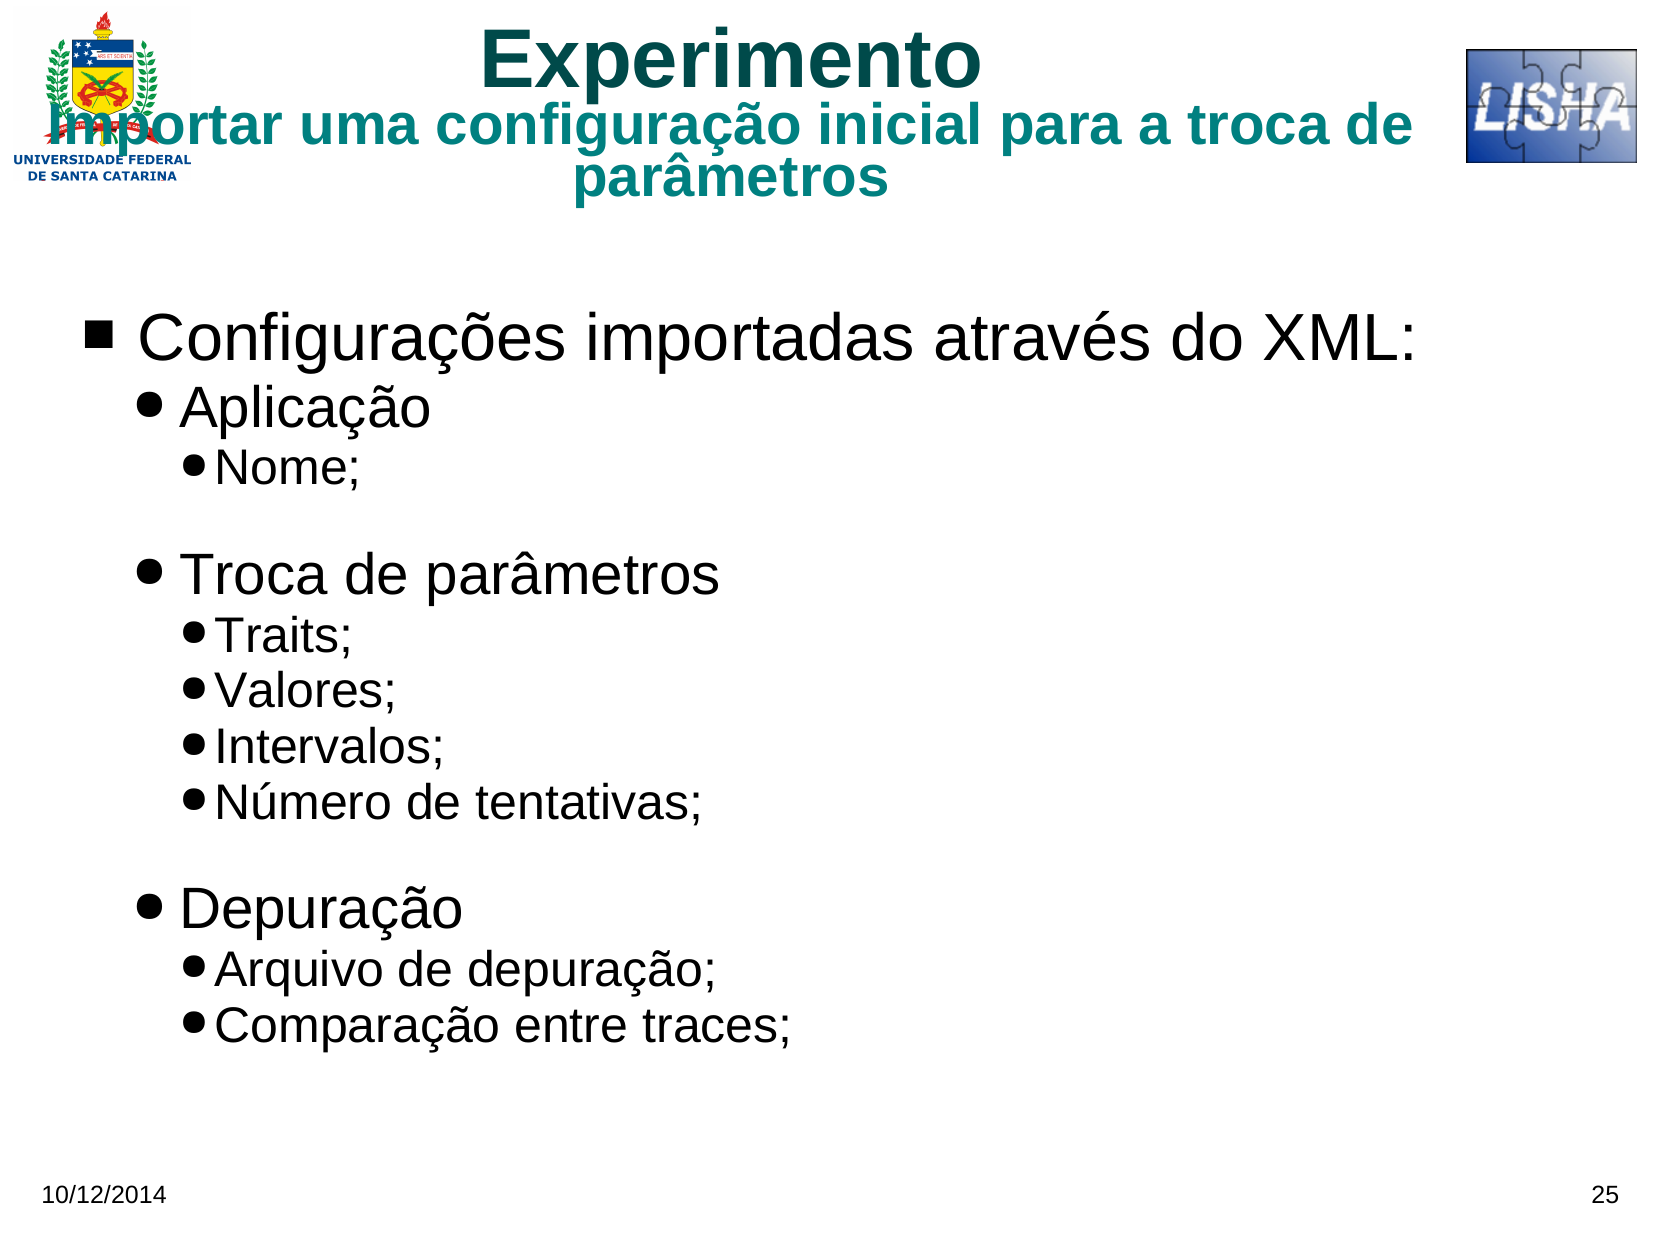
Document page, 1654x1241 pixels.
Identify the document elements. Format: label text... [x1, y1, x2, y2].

picture [1466, 49, 1637, 163]
picture [13, 6, 37, 181]
title Experimento Importar uma configuração inicial para a troca de parâmetros [37, 3, 1426, 225]
list Configurações importadas através do XML: Aplicação Nome; Troca de parâmetros Traits; Valores; Intervalos; Número de tentativas; Depuração Arquivo de depuração; Comparação entre traces; [37, 225, 1613, 1163]
